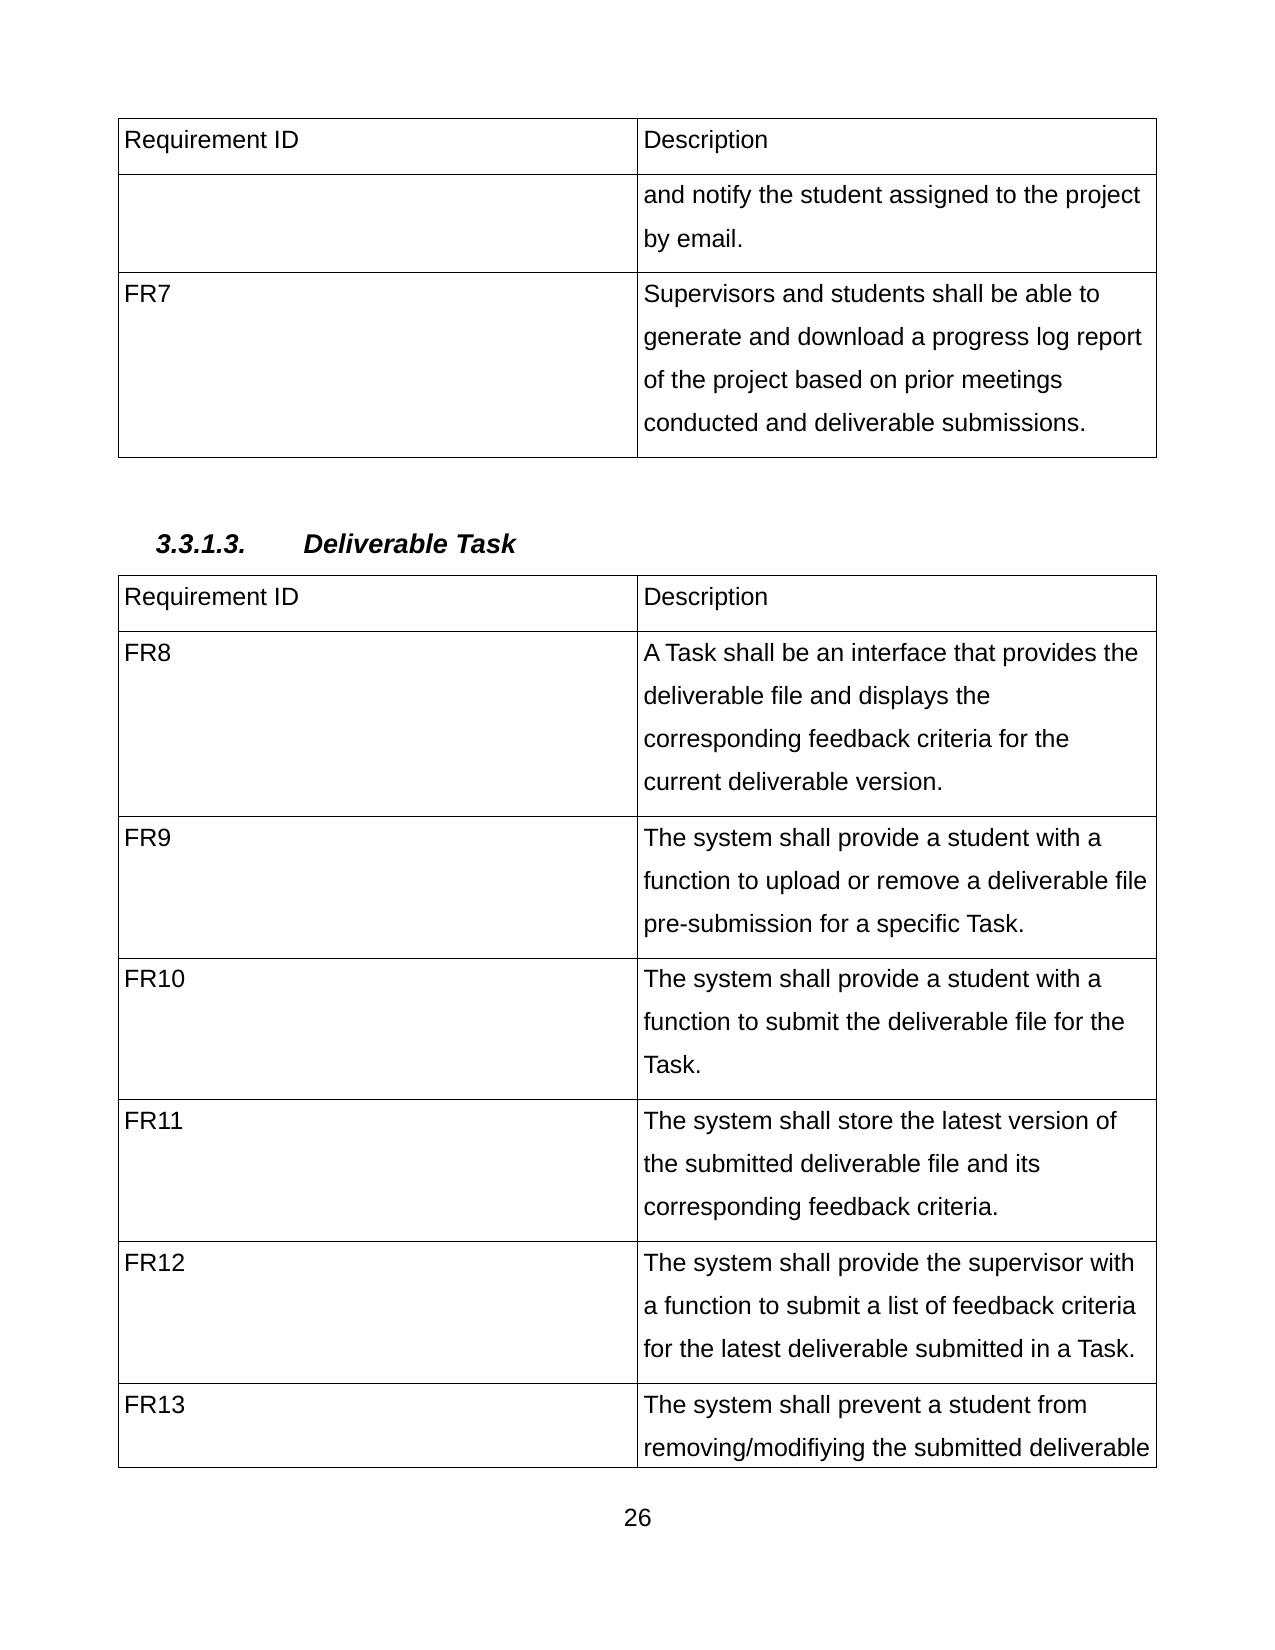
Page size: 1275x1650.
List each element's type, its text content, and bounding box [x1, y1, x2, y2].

table_cell FR10 [119, 959, 637, 1099]
table_cell FR9 [119, 817, 637, 957]
table_cell and notify the student assigned to the project by email. [638, 175, 1156, 272]
table_header Description [638, 576, 1156, 631]
subtitle Deliverable Task [156, 528, 1157, 560]
table_cell The system shall provide a student with a function to upload or remove a deliverable file pre-submission for a specific Task. [638, 817, 1156, 957]
table_header Requirement ID [119, 119, 637, 174]
table_cell [119, 175, 637, 272]
table_cell FR7 [119, 273, 637, 457]
table_cell FR13 [119, 1384, 637, 1467]
table_cell The system shall provide the supervisor with a function to submit a list of feedback criteria for the latest deliverable submitted in a Task. [638, 1242, 1156, 1383]
table_header Description [638, 119, 1156, 174]
table_cell FR11 [119, 1100, 637, 1241]
table_header Requirement ID [119, 576, 637, 631]
table_cell The system shall prevent a student from removing/modifiying the submitted deliverable [638, 1384, 1156, 1467]
table_cell A Task shall be an interface that provides the deliverable file and displays the corresponding feedback criteria for the current deliverable version. [638, 632, 1156, 816]
table_cell The system shall provide a student with a function to submit the deliverable file for the Task. [638, 959, 1156, 1099]
table_cell Supervisors and students shall be able to generate and download a progress log report of the project based on prior meetings conducted and deliverable submissions. [638, 273, 1156, 457]
table_cell FR12 [119, 1242, 637, 1383]
table_cell The system shall store the latest version of the submitted deliverable file and its corresponding feedback criteria. [638, 1100, 1156, 1241]
table_cell FR8 [119, 632, 637, 816]
